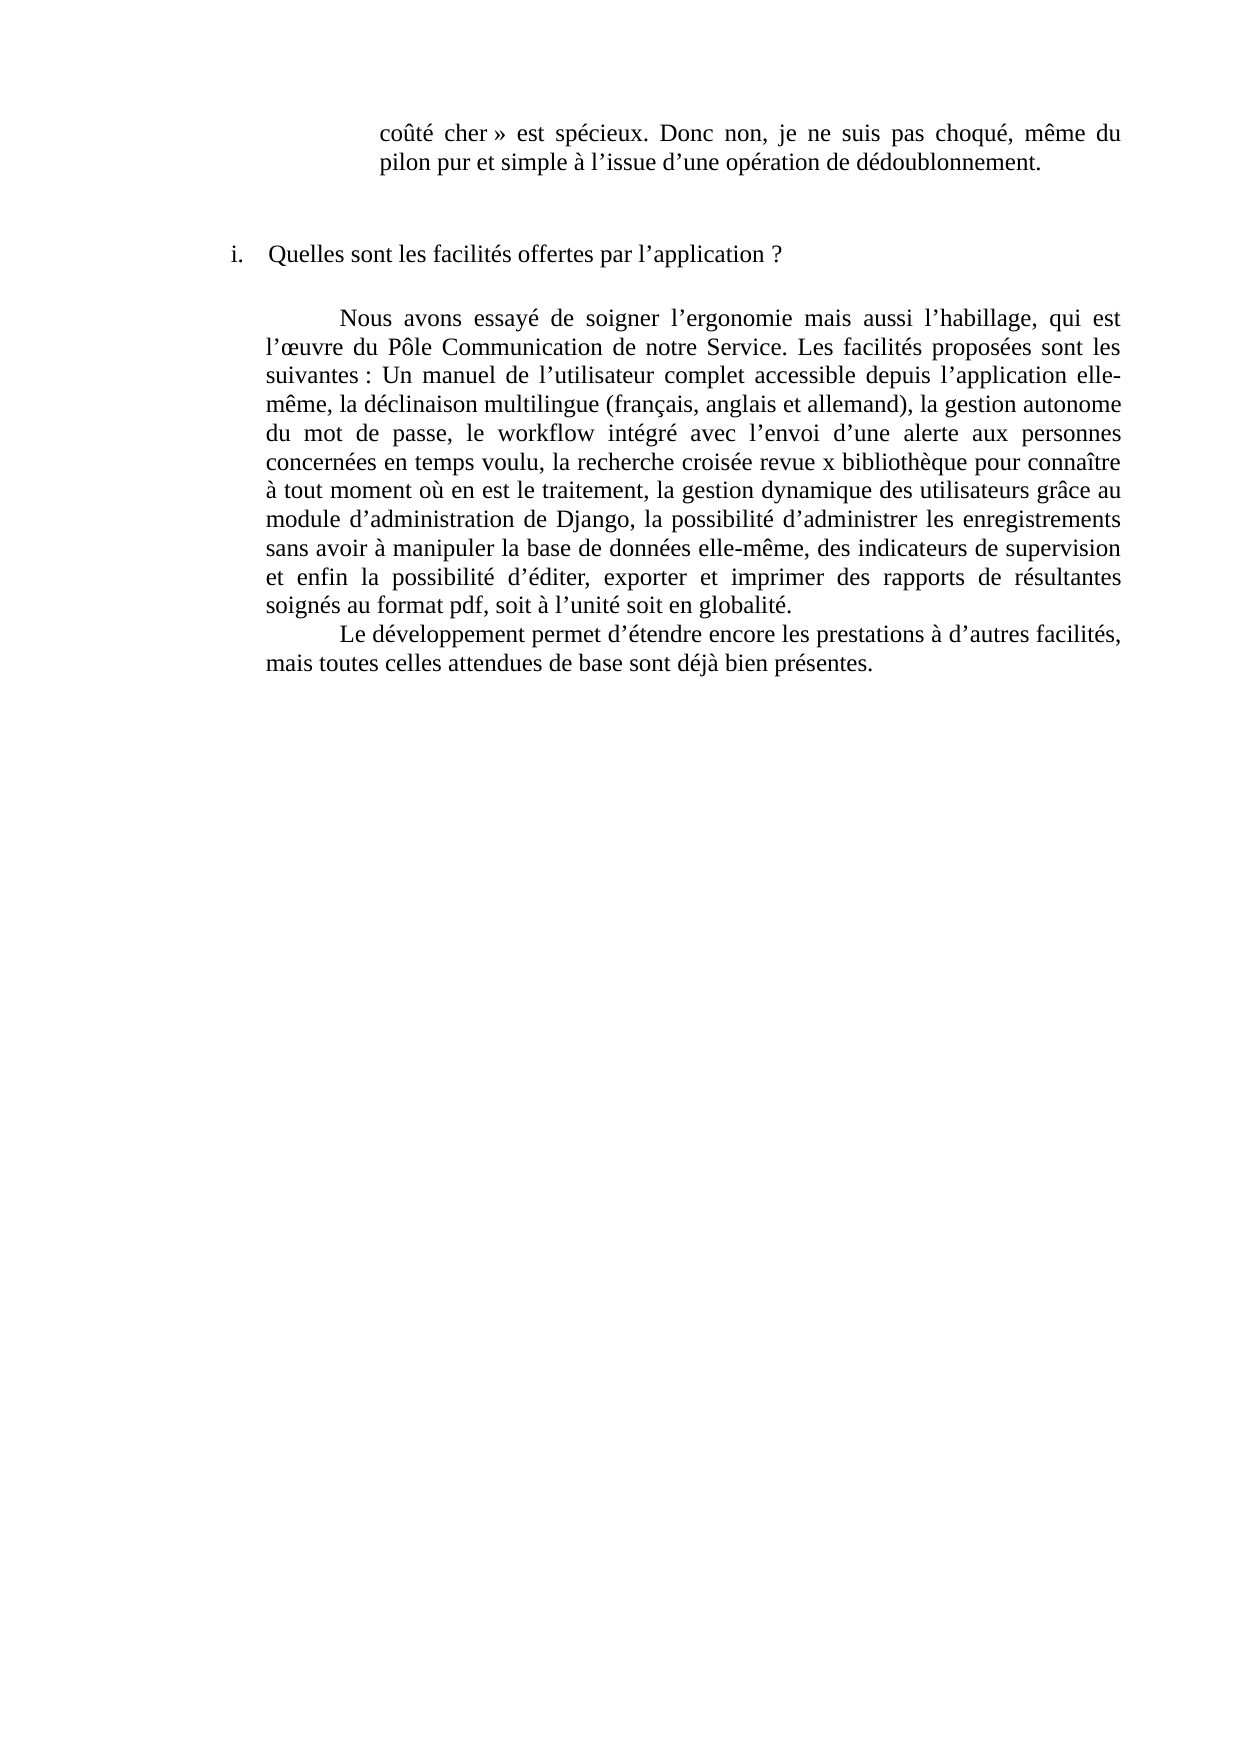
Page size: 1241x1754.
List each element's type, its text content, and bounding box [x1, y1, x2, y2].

text Nous avons essayé de soigner l’ergonomie mais aussi l’habillage, qui est l’œuvre du Pôle Communication de notre Service. Les facilités proposées sont les suivantes : Un manuel de l’utilisateur complet accessible depuis l’application elle-même, la déclinaison multilingue (français, anglais et allemand), la gestion autonome du mot de passe, le workflow intégré avec l’envoi d’une alerte aux personnes concernées en temps voulu, la recherche croisée revue x bibliothèque pour connaître à tout moment où en est le traitement, la gestion dynamique des utilisateurs grâce au module d’administration de Django, la possibilité d’administrer les enregistrements sans avoir à manipuler la base de données elle-même, des indicateurs de supervision et enfin la possibilité d’éditer, exporter et imprimer des rapports de résultantes soignés au format pdf, soit à l’unité soit en globalité. [266, 303, 1122, 619]
text Le développement permet d’étendre encore les prestations à d’autres facilités, mais toutes celles attendues de base sont déjà bien présentes. [266, 619, 1122, 677]
text coûté cher » est spécieux. Donc non, je ne suis pas choqué, même du pilon pur et simple à l’issue d’une opération de dédoublonnement. [379, 118, 1122, 176]
list Quelles sont les facilités offertes par l’application ? [231, 239, 1122, 268]
